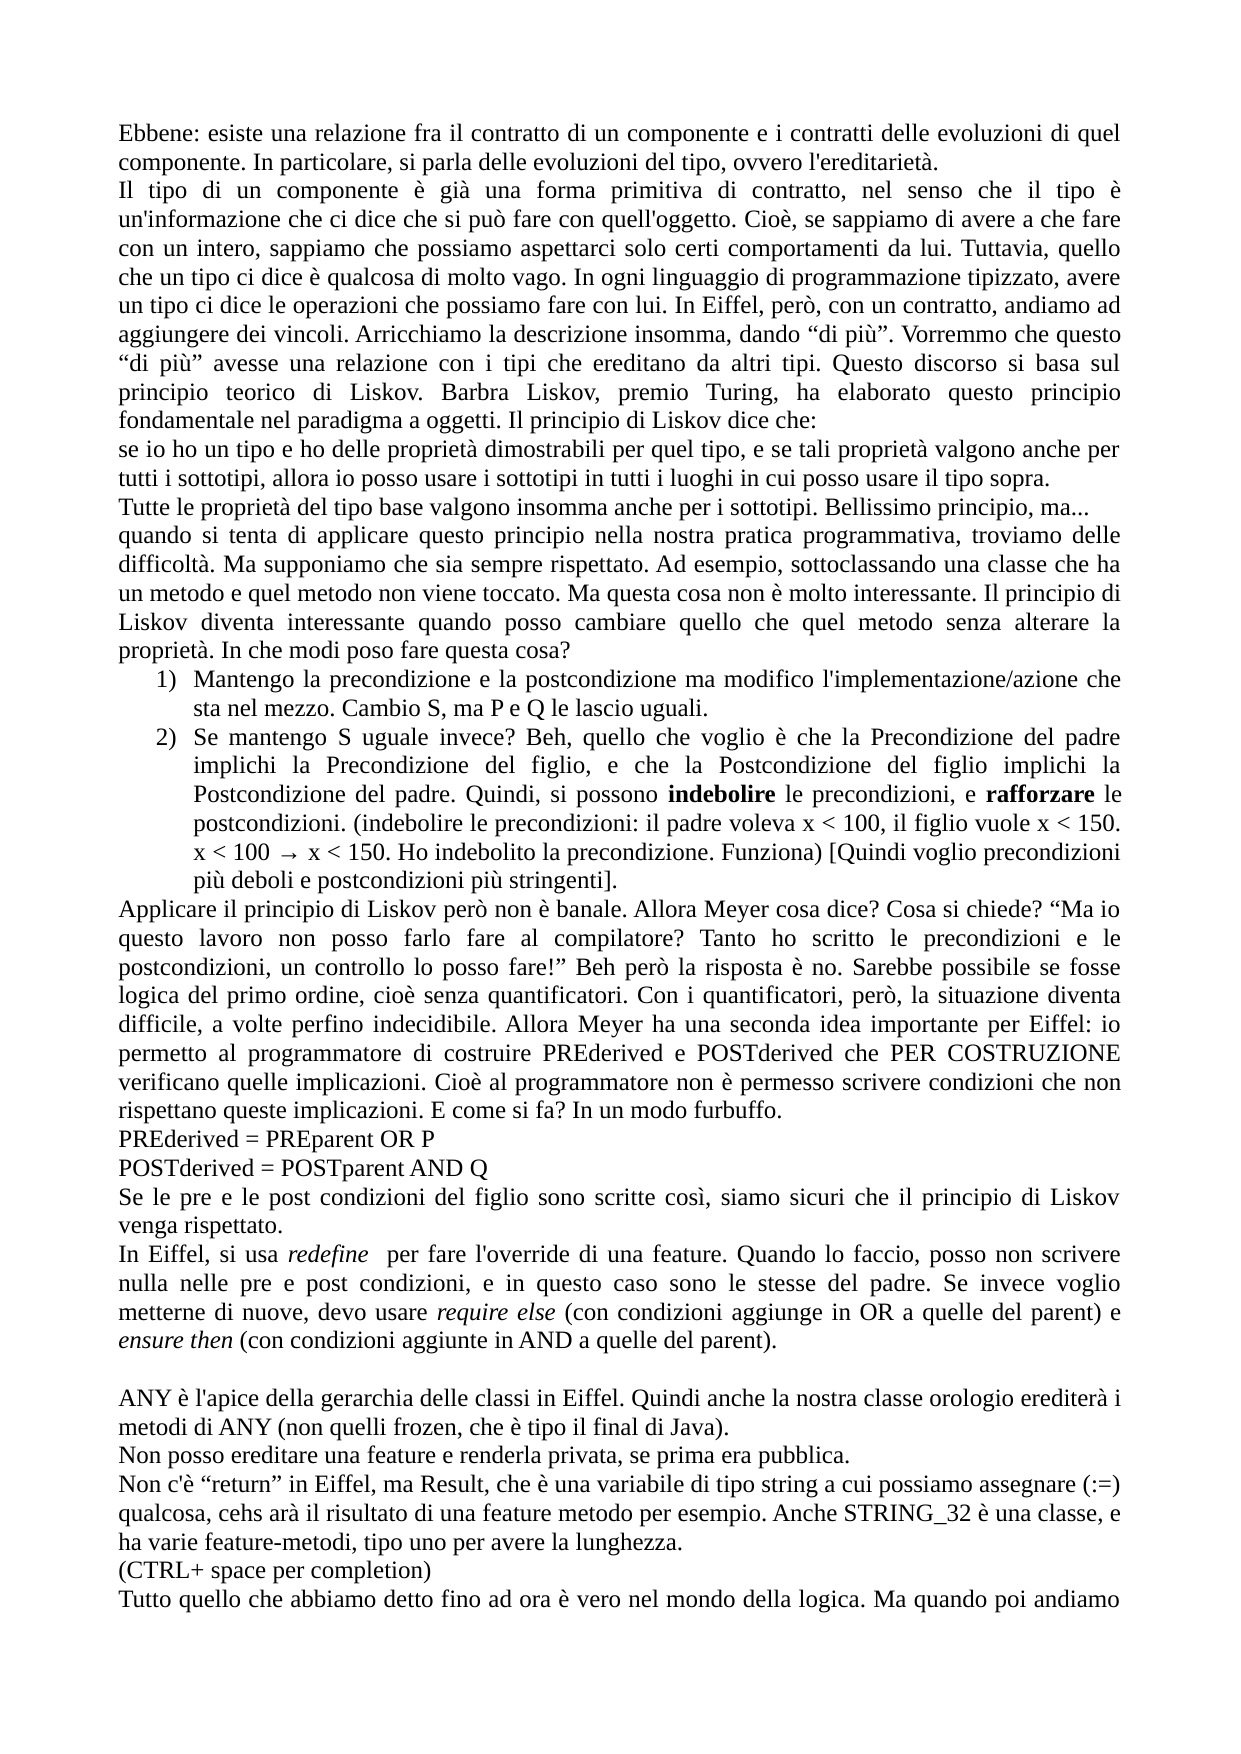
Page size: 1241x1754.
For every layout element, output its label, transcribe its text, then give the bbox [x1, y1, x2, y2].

text ANY è l'apice della gerarchia delle classi in Eiffel. Quindi anche la nostra classe orologio erediterà i metodi di ANY (non quelli frozen, che è tipo il final di Java). [118, 1383, 1122, 1441]
text Ebbene: esiste una relazione fra il contratto di un componente e i contratti delle evoluzioni di quel componente. In particolare, si parla delle evoluzioni del tipo, ovvero l'ereditarietà. [118, 118, 1122, 176]
text se io ho un tipo e ho delle proprietà dimostrabili per quel tipo, e se tali proprietà valgono anche per tutti i sottotipi, allora io posso usare i sottotipi in tutti i luoghi in cui posso usare il tipo sopra. [118, 434, 1122, 492]
text POSTderived = POSTparent AND Q [118, 1153, 1122, 1182]
text PREderived = PREparent OR P [118, 1124, 1122, 1153]
list Se mantengo S uguale invece? Beh, quello che voglio è che la Precondizione del padre implichi la Precondizione del figlio, e che la Postcondizione del figlio implichi la Postcondizione del padre. Quindi, si possono indebolire le precondizioni, e rafforzare le postcondizioni. (indebolire le precondizioni: il padre voleva x < 100, il figlio vuole x < 150. x < 100 → x < 150. Ho indebolito la precondizione. Funziona) [Quindi voglio precondizioni più deboli e postcondizioni più stringenti]. [156, 722, 1122, 894]
text In Eiffel, si usa redefine per fare l'override di una feature. Quando lo faccio, posso non scrivere nulla nelle pre e post condizioni, e in questo caso sono le stesse del padre. Se invece voglio metterne di nuove, devo usare require else (con condizioni aggiunge in OR a quelle del parent) e ensure then (con condizioni aggiunte in AND a quelle del parent). [118, 1239, 1122, 1354]
text Il tipo di un componente è già una forma primitiva di contratto, nel senso che il tipo è un'informazione che ci dice che si può fare con quell'oggetto. Cioè, se sappiamo di avere a che fare con un intero, sappiamo che possiamo aspettarci solo certi comportamenti da lui. Tuttavia, quello che un tipo ci dice è qualcosa di molto vago. In ogni linguaggio di programmazione tipizzato, avere un tipo ci dice le operazioni che possiamo fare con lui. In Eiffel, però, con un contratto, andiamo ad aggiungere dei vincoli. Arricchiamo la descrizione insomma, dando “di più”. Vorremmo che questo “di più” avesse una relazione con i tipi che ereditano da altri tipi. Questo discorso si basa sul principio teorico di Liskov. Barbra Liskov, premio Turing, ha elaborato questo principio fondamentale nel paradigma a oggetti. Il principio di Liskov dice che: [118, 176, 1122, 434]
text Non c'è “return” in Eiffel, ma Result, che è una variabile di tipo string a cui possiamo assegnare (:=) qualcosa, cehs arà il risultato di una feature metodo per esempio. Anche STRING_32 è una classe, e ha varie feature-metodi, tipo uno per avere la lunghezza. [118, 1469, 1122, 1556]
text (CTRL+ space per completion) [118, 1556, 1122, 1584]
text Applicare il principio di Liskov però non è banale. Allora Meyer cosa dice? Cosa si chiede? “Ma io questo lavoro non posso farlo fare al compilatore? Tanto ho scritto le precondizioni e le postcondizioni, un controllo lo posso fare!” Beh però la risposta è no. Sarebbe possibile se fosse logica del primo ordine, cioè senza quantificatori. Con i quantificatori, però, la situazione diventa difficile, a volte perfino indecidibile. Allora Meyer ha una seconda idea importante per Eiffel: io permetto al programmatore di costruire PREderived e POSTderived che PER COSTRUZIONE verificano quelle implicazioni. Cioè al programmatore non è permesso scrivere condizioni che non rispettano queste implicazioni. E come si fa? In un modo furbuffo. [118, 894, 1122, 1124]
text Se le pre e le post condizioni del figlio sono scritte così, siamo sicuri che il principio di Liskov venga rispettato. [118, 1182, 1122, 1239]
text quando si tenta di applicare questo principio nella nostra pratica programmativa, troviamo delle difficoltà. Ma supponiamo che sia sempre rispettato. Ad esempio, sottoclassando una classe che ha un metodo e quel metodo non viene toccato. Ma questa cosa non è molto interessante. Il principio di Liskov diventa interessante quando posso cambiare quello che quel metodo senza alterare la proprietà. In che modi poso fare questa cosa? [118, 521, 1122, 664]
list Mantengo la precondizione e la postcondizione ma modifico l'implementazione/azione che sta nel mezzo. Cambio S, ma P e Q le lascio uguali. [156, 664, 1122, 722]
text Tutto quello che abbiamo detto fino ad ora è vero nel mondo della logica. Ma quando poi andiamo [118, 1584, 1122, 1613]
text Non posso ereditare una feature e renderla privata, se prima era pubblica. [118, 1441, 1122, 1469]
text Tutte le proprietà del tipo base valgono insomma anche per i sottotipi. Bellissimo principio, ma... [118, 492, 1122, 521]
